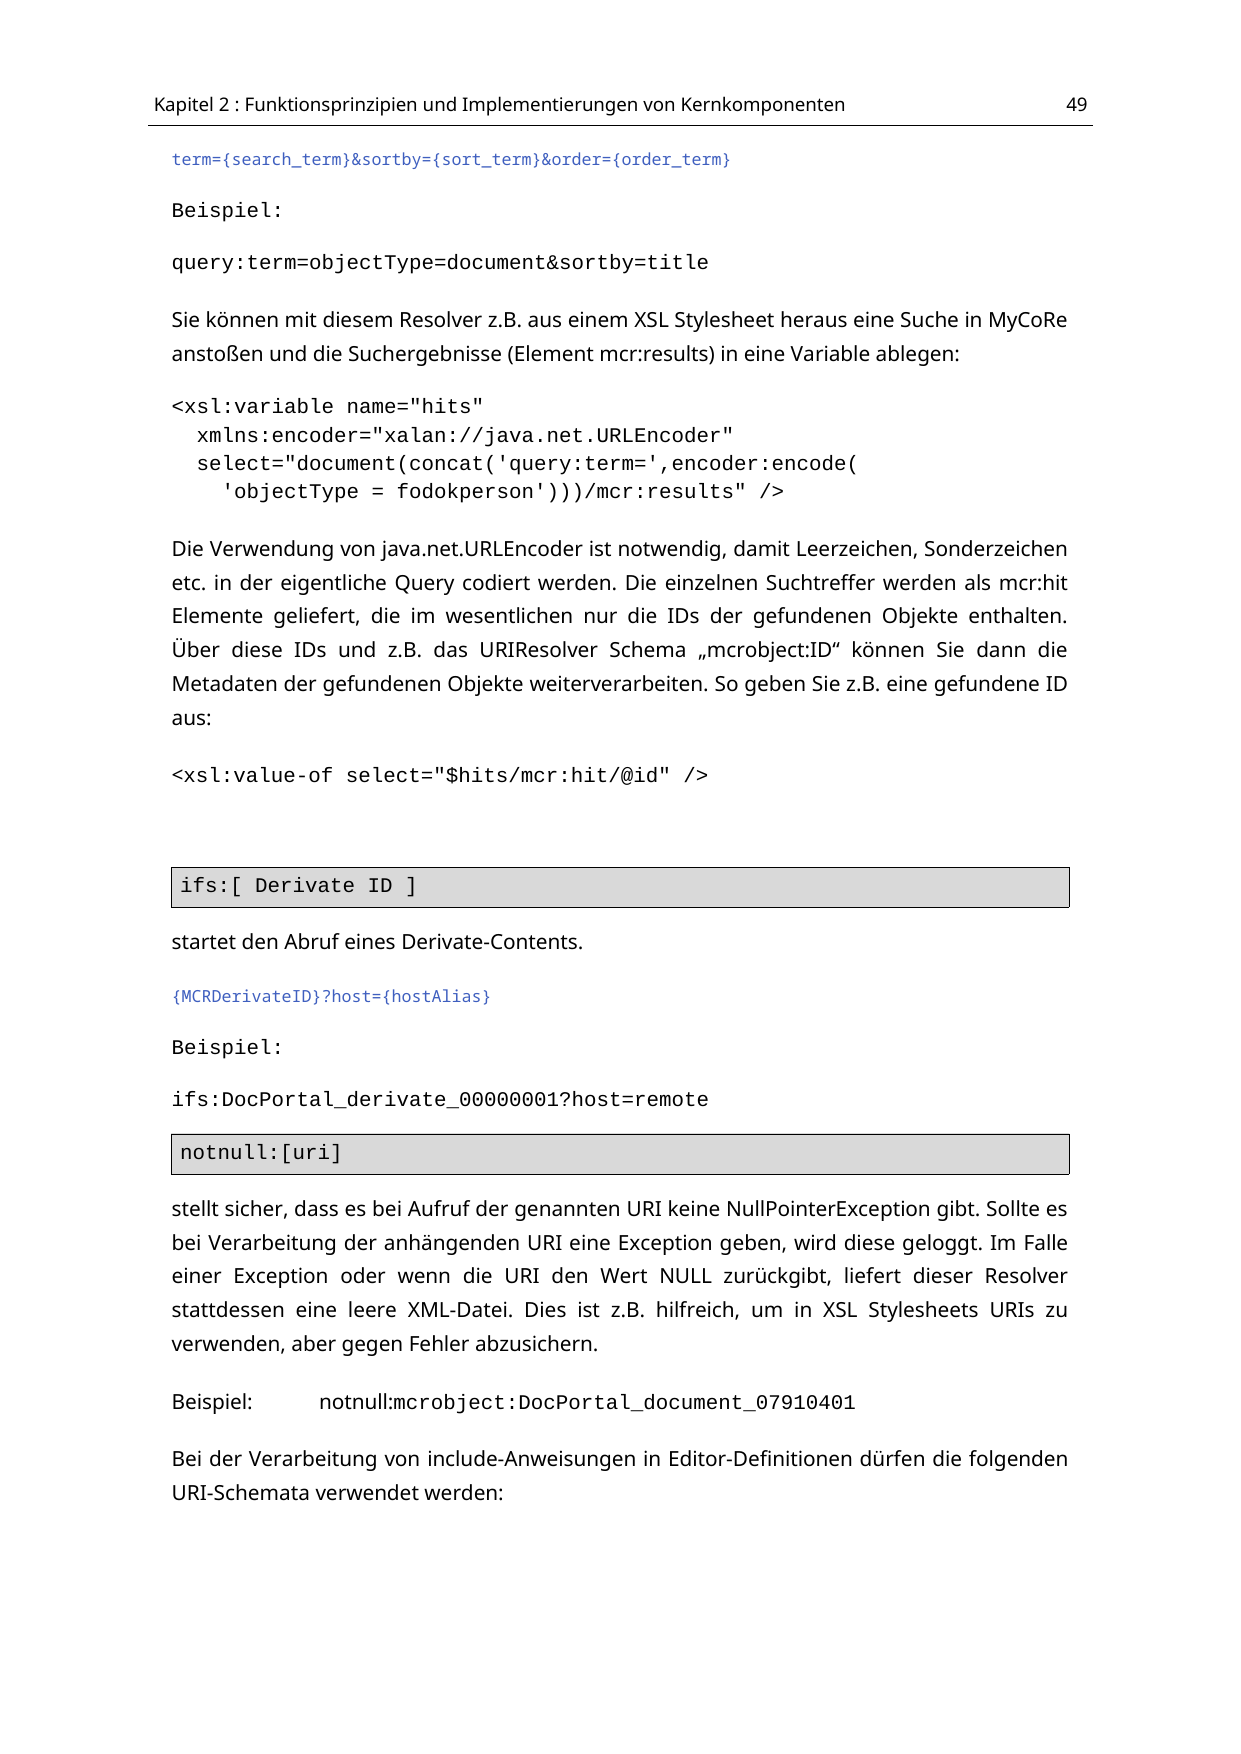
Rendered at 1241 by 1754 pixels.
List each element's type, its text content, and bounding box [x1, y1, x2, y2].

text Beispiel: [171, 200, 1069, 223]
text <xsl:value-of select="$hits/mcr:hit/@id" /> [171, 761, 1069, 789]
text <xsl:variable name="hits" xmlns:encoder="xalan://java.net.URLEncoder" select="document(concat('query:term=',encoder:encode( 'objectType = fodokperson')))/mcr:results" /> [171, 396, 1069, 505]
text Bei der Verarbeitung von include-Anweisungen in Editor-Definitionen dürfen die folgenden URI-Schemata verwendet werden: [171, 1444, 1069, 1507]
text Die Verwendung von java.net.URLEncoder ist notwendig, damit Leerzeichen, Sonderzeichen etc. in der eigentliche Query codiert werden. Die einzelnen Suchtreffer werden als mcr:hit Elemente geliefert, die im wesentlichen nur die IDs der gefundenen Objekte enthalten. Über diese IDs und z.B. das URIResolver Schema „mcrobject:ID“ können Sie dann die Metadaten der gefundenen Objekte weiterverarbeiten. So geben Sie z.B. eine gefundene ID aus: [171, 534, 1069, 731]
text stellt sicher, dass es bei Aufruf der genannten URI keine NullPointerException gibt. Sollte es bei Verarbeitung der anhängenden URI eine Exception geben, wird diese geloggt. Im Falle einer Exception oder wenn die URI den Wert NULL zurückgibt, liefert dieser Resolver stattdessen eine leere XML-Datei. Dies ist z.B. hilfreich, um in XSL Stylesheets URIs zu verwenden, aber gegen Fehler abzusichern. [171, 1194, 1069, 1358]
text Beispiel: notnull:mcrobject:DocPortal_document_07910401 [171, 1387, 1069, 1415]
text ifs:DocPortal_derivate_00000001?host=remote [171, 1089, 1069, 1113]
text Beispiel: [171, 1037, 1069, 1060]
text notnull:[uri] [172, 1135, 1069, 1174]
text startet den Abruf eines Derivate-Contents. [171, 927, 1069, 956]
text query:term=objectType=document&sortby=title [171, 252, 1069, 276]
text ifs:[ Derivate ID ] [172, 868, 1069, 907]
text term={search_term}&sortby={sort_term}&order={order_term} [171, 148, 1069, 171]
text Sie können mit diesem Resolver z.B. aus einem XSL Stylesheet heraus eine Suche in MyCoRe anstoßen und die Suchergebnisse (Element mcr:results) in eine Variable ablegen: [171, 305, 1069, 367]
text {MCRDerivateID}?host={hostAlias} [171, 985, 1069, 1008]
